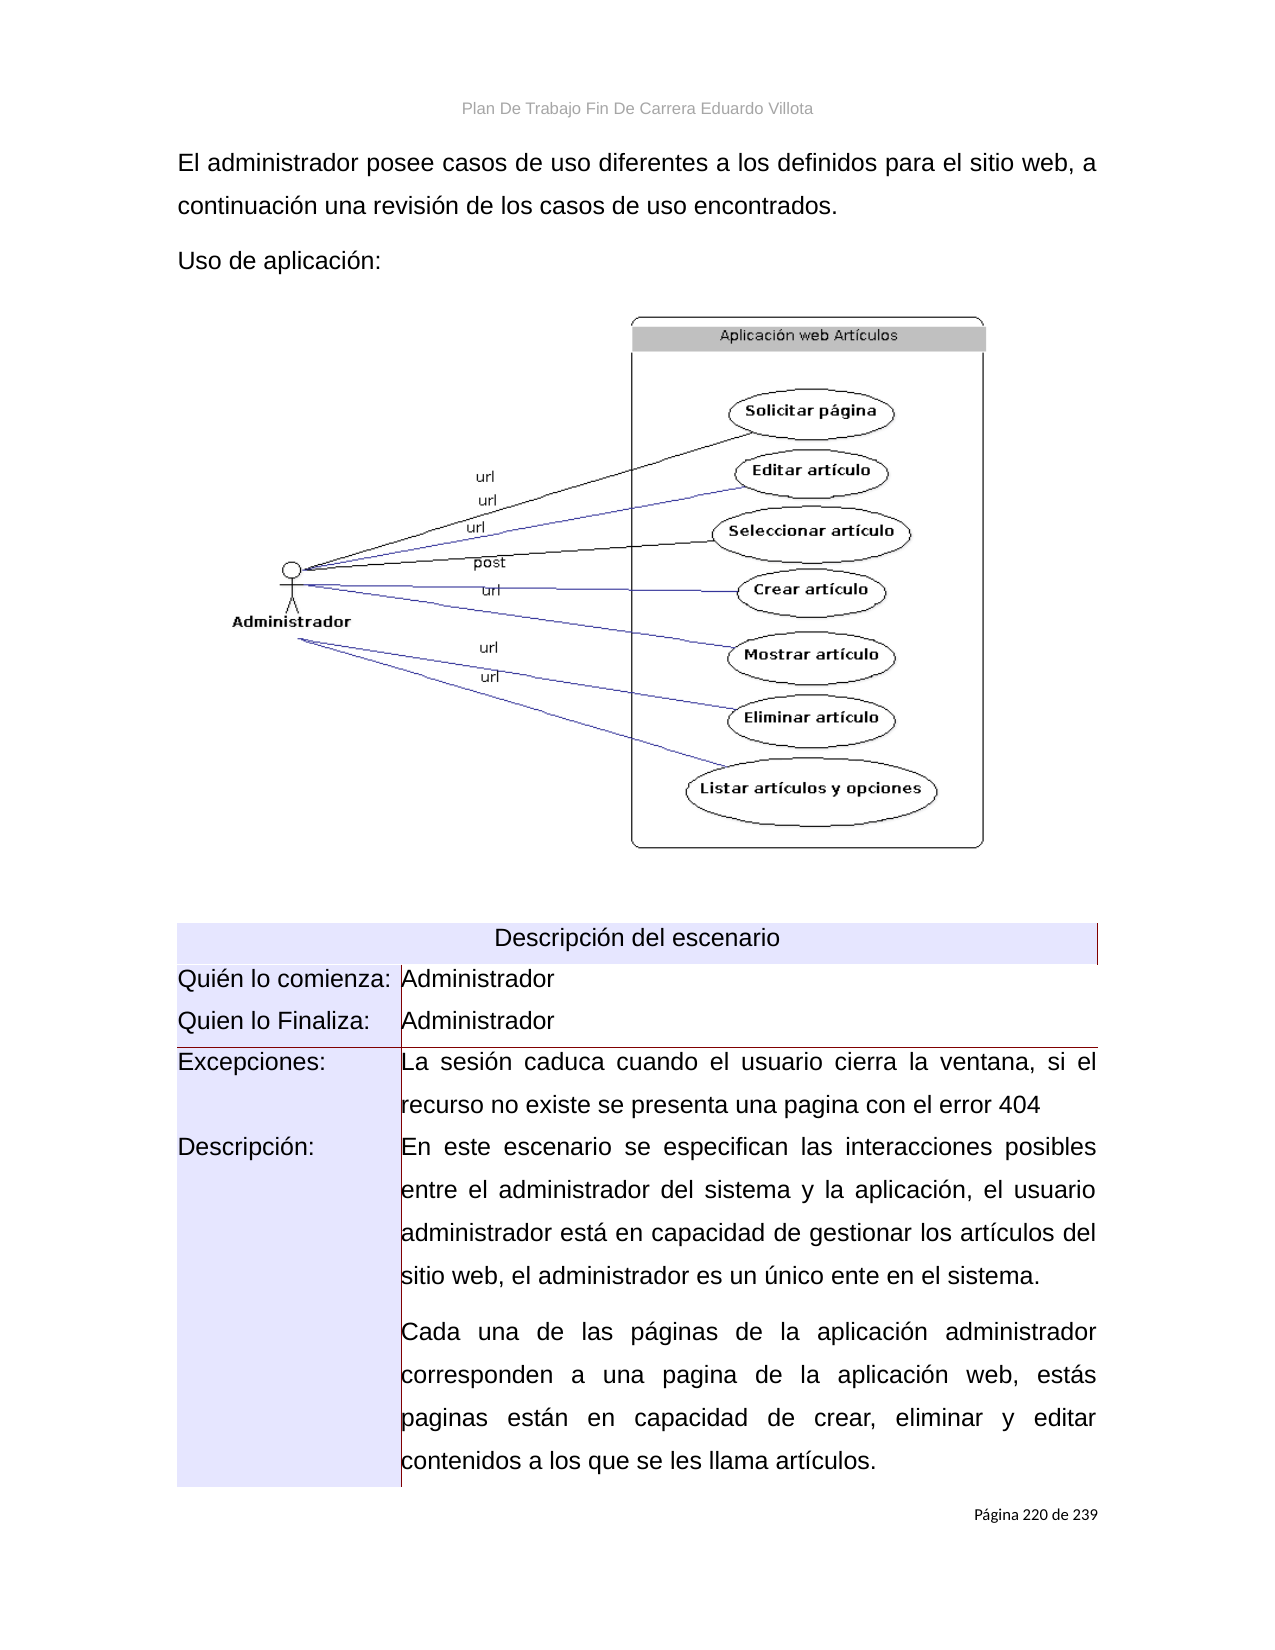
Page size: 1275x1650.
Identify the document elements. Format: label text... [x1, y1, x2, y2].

picture [230, 302, 1045, 854]
table_cell Descripción: [177, 1131, 401, 1487]
table_cell Administrador [402, 965, 1097, 1006]
text El administrador posee casos de uso diferentes a los definidos para el sitio web, a continuación una revisión de los casos de uso encontrados. [177, 148, 1098, 219]
table_cell La sesión caduca cuando el usuario cierra la ventana, si el recurso no existe se presenta una pagina con el error 404 [402, 1048, 1097, 1131]
table_cell Excepciones: [177, 1048, 401, 1131]
table_cell Quien lo Finaliza: [177, 1006, 401, 1047]
table_cell En este escenario se especifican las interacciones posibles entre el administrador del sistema y la aplicación, el usuario administrador está en capacidad de gestionar los artículos del sitio web, el administrador es un único ente en el sistema. Cada una de las páginas de la aplicación administrador corresponden a una pagina de la aplicación web, estás paginas están en capacidad de crear, eliminar y editar contenidos a los que se les llama artículos. [402, 1131, 1097, 1487]
text Uso de aplicación: [177, 246, 1098, 275]
table_cell Quién lo comienza: [177, 965, 401, 1006]
table_header Descripción del escenario [177, 923, 1097, 964]
table_cell Administrador [402, 1006, 1097, 1047]
